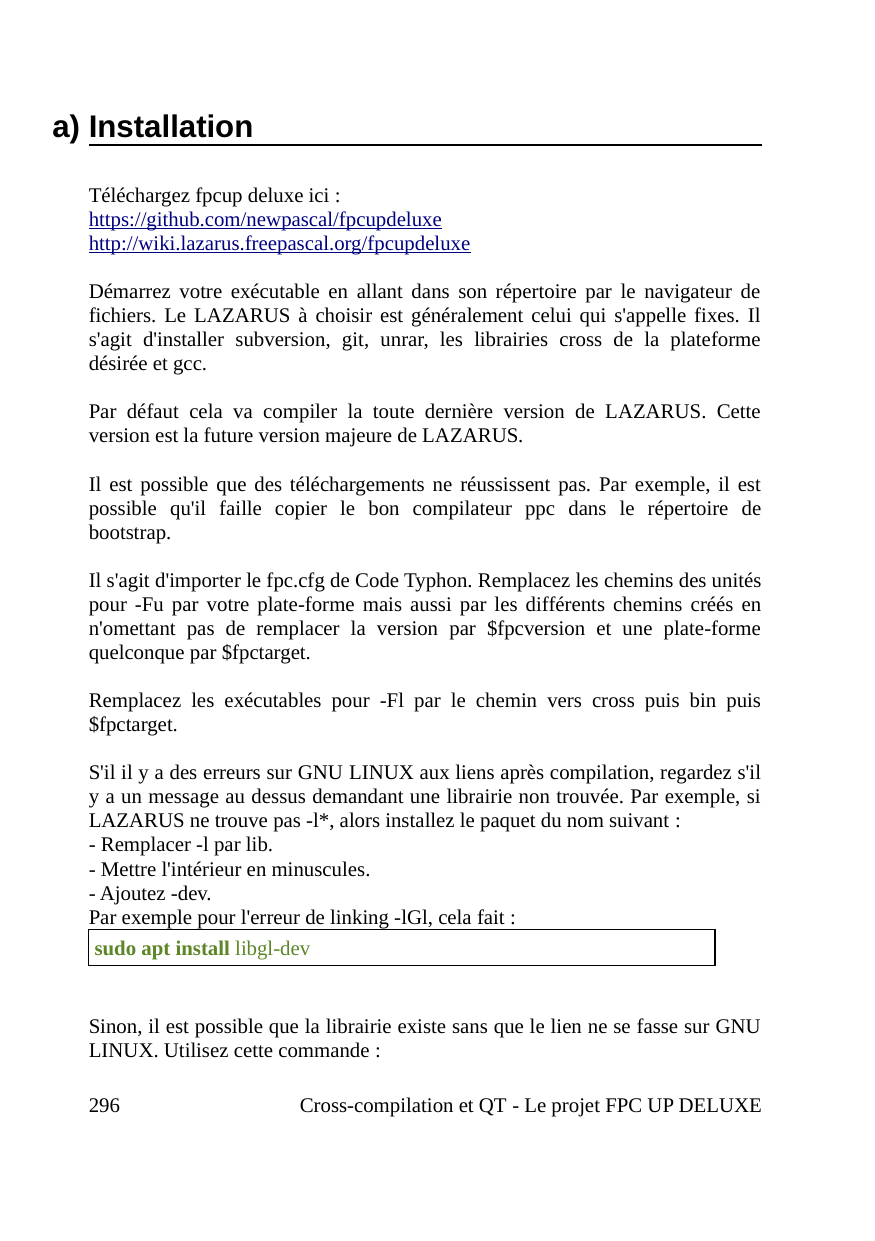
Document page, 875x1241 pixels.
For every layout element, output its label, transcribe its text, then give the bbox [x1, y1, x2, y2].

text Sinon, il est possible que la librairie existe sans que le lien ne se fasse sur GNU LINUX. Utilisez cette commande : [88, 1014, 762, 1062]
text - Remplacer -l par lib. [88, 832, 762, 856]
text Téléchargez fpcup deluxe ici : [88, 183, 762, 207]
text Il est possible que des téléchargements ne réussissent pas. Par exemple, il est possible qu'il faille copier le bon compilateur ppc dans le répertoire de bootstrap. [88, 471, 762, 544]
text https://github.com/newpascal/fpcupdeluxe [88, 207, 762, 231]
text Il s'agit d'importer le fpc.cfg de Code Typhon. Remplacez les chemins des unités pour -Fu par votre plate-forme mais aussi par les différents chemins créés en n'omettant pas de remplacer la version par $fpcversion et une plate-forme quelconque par $fpctarget. [88, 568, 762, 664]
subtitle Installation [88, 108, 762, 146]
table_header sudo apt install libgl-dev [89, 930, 714, 965]
text Par exemple pour l'erreur de linking -lGl, cela fait : [88, 904, 762, 929]
text Remplacez les exécutables pour -Fl par le chemin vers cross puis bin puis $fpctarget. [88, 688, 762, 736]
text - Ajoutez -dev. [88, 881, 762, 904]
text Par défaut cela va compiler la toute dernière version de LAZARUS. Cette version est la future version majeure de LAZARUS. [88, 399, 762, 447]
text S'il il y a des erreurs sur GNU LINUX aux liens après compilation, regardez s'il y a un message au dessus demandant une librairie non trouvée. Par exemple, si LAZARUS ne trouve pas -l*, alors installez le paquet du nom suivant : [88, 760, 762, 832]
text http://wiki.lazarus.freepascal.org/fpcupdeluxe [88, 231, 762, 255]
text Démarrez votre exécutable en allant dans son répertoire par le navigateur de fichiers. Le LAZARUS à choisir est généralement celui qui s'appelle fixes. Il s'agit d'installer subversion, git, unrar, les librairies cross de la plateforme désirée et gcc. [88, 279, 762, 375]
text - Mettre l'intérieur en minuscules. [88, 856, 762, 881]
